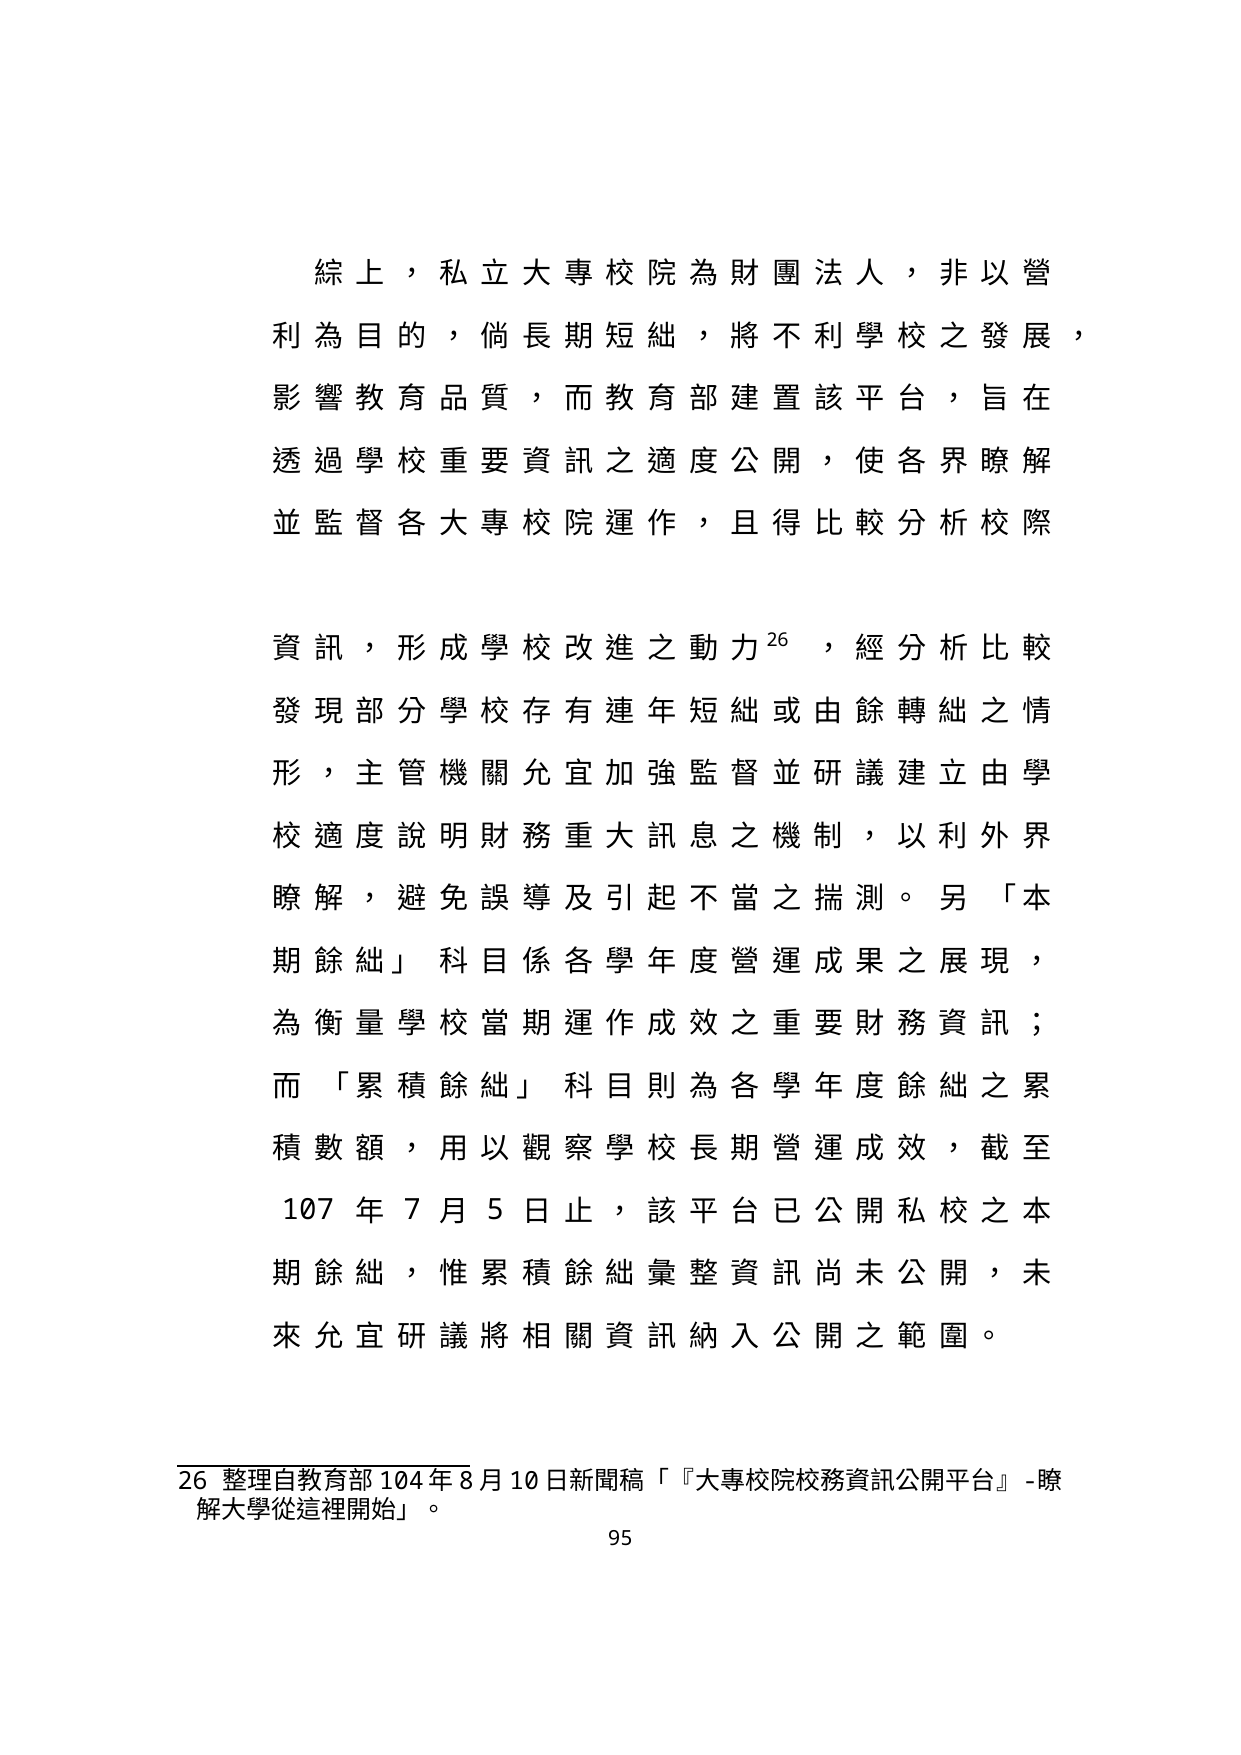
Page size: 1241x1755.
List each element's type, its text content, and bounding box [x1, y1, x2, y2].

text 整理自教育部104年8月10日新聞稿「『大專校院校務資訊公開平台』-瞭解大學從這裡開始」。 [177, 1466, 1063, 1525]
text 綜上，私立大專校院為財團法人，非以營利為目的，倘長期短絀，將不利學校之發展，影響教育品質，而教育部建置該平台，旨在透過學校重要資訊之適度公開，使各界瞭解並監督各大專校院運作，且得比較分析校際資訊，形成學校改進之動力，經分析比較發現部分學校存有連年短絀或由餘轉絀之情形，主管機關允宜加強監督並研議建立由學校適度說明財務重大訊息之機制，以利外界瞭解，避免誤導及引起不當之揣測。另「本期餘絀」科目係各學年度營運成果之展現，為衡量學校當期運作成效之重要財務資訊；而「累積餘絀」科目則為各學年度餘絀之累積數額，用以觀察學校長期營運成效，截至107年7月5日止，該平台已公開私校之本期餘絀，惟累積餘絀彙整資訊尚未公開，未來允宜研議將相關資訊納入公開之範圍。 [242, 229, 1058, 1354]
